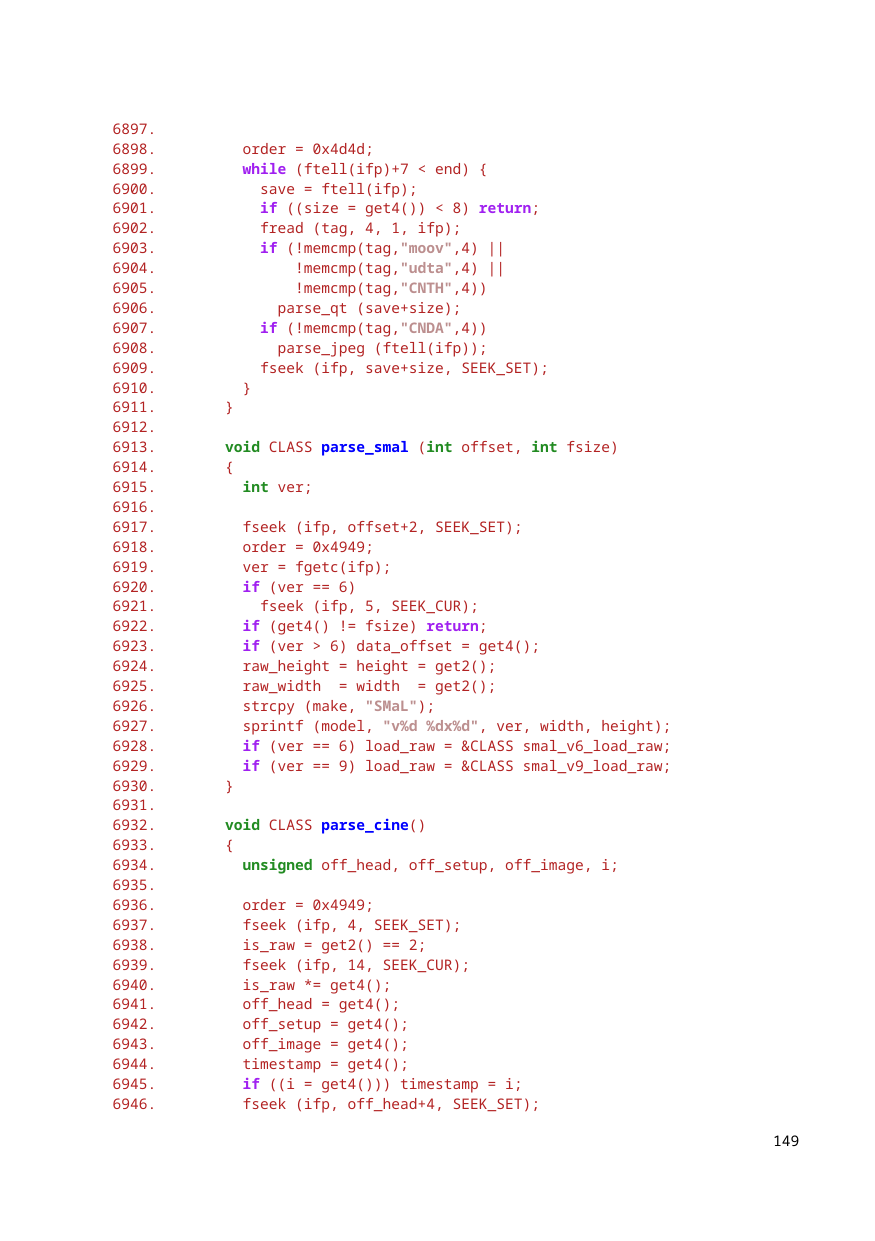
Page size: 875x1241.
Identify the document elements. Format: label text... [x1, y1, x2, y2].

list save = ftell(ifp); [112, 178, 799, 198]
list raw_height = height = get2(); [112, 656, 799, 676]
list fseek (ifp, 5, SEEK_CUR); [112, 596, 799, 616]
list timestamp = get4(); [112, 1054, 799, 1074]
list raw_width = width = get2(); [112, 676, 799, 696]
list parse_jpeg (ftell(ifp)); [112, 338, 799, 357]
list fseek (ifp, 14, SEEK_CUR); [112, 954, 799, 974]
list fseek (ifp, offset+2, SEEK_SET); [112, 517, 799, 537]
list off_setup = get4(); [112, 1014, 799, 1034]
list !memcmp(tag,"CNTH",4)) [112, 278, 799, 298]
list void CLASS parse_smal (int offset, int fsize) [112, 437, 799, 457]
list if ((size = get4()) < 8) return; [112, 198, 799, 218]
list !memcmp(tag,"udta",4) || [112, 258, 799, 278]
list is_raw *= get4(); [112, 974, 799, 994]
list if (!memcmp(tag,"moov",4) || [112, 238, 799, 258]
list off_head = get4(); [112, 994, 799, 1014]
list while (ftell(ifp)+7 < end) { [112, 158, 799, 178]
list if (!memcmp(tag,"CNDA",4)) [112, 318, 799, 338]
list void CLASS parse_cine() [112, 815, 799, 835]
list order = 0x4949; [112, 537, 799, 556]
list unsigned off_head, off_setup, off_image, i; [112, 855, 799, 875]
list strcpy (make, "SMaL"); [112, 696, 799, 716]
list { [112, 835, 799, 855]
list } [112, 775, 799, 795]
list if (get4() != fsize) return; [112, 616, 799, 636]
list if (ver == 9) load_raw = &CLASS smal_v9_load_raw; [112, 755, 799, 775]
list } [112, 377, 799, 397]
list order = 0x4d4d; [112, 139, 799, 158]
list if (ver > 6) data_offset = get4(); [112, 636, 799, 656]
list int ver; [112, 477, 799, 497]
list fread (tag, 4, 1, ifp); [112, 218, 799, 238]
list is_raw = get2() == 2; [112, 934, 799, 954]
list if (ver == 6) load_raw = &CLASS smal_v6_load_raw; [112, 736, 799, 755]
list order = 0x4949; [112, 895, 799, 914]
list } [112, 397, 799, 417]
list if ((i = get4())) timestamp = i; [112, 1074, 799, 1094]
list fseek (ifp, off_head+4, SEEK_SET); [112, 1094, 799, 1113]
list { [112, 457, 799, 477]
list off_image = get4(); [112, 1034, 799, 1054]
list sprintf (model, "v%d %dx%d", ver, width, height); [112, 716, 799, 736]
list fseek (ifp, 4, SEEK_SET); [112, 914, 799, 934]
list ver = fgetc(ifp); [112, 556, 799, 576]
list if (ver == 6) [112, 576, 799, 596]
list parse_qt (save+size); [112, 298, 799, 318]
list fseek (ifp, save+size, SEEK_SET); [112, 357, 799, 377]
